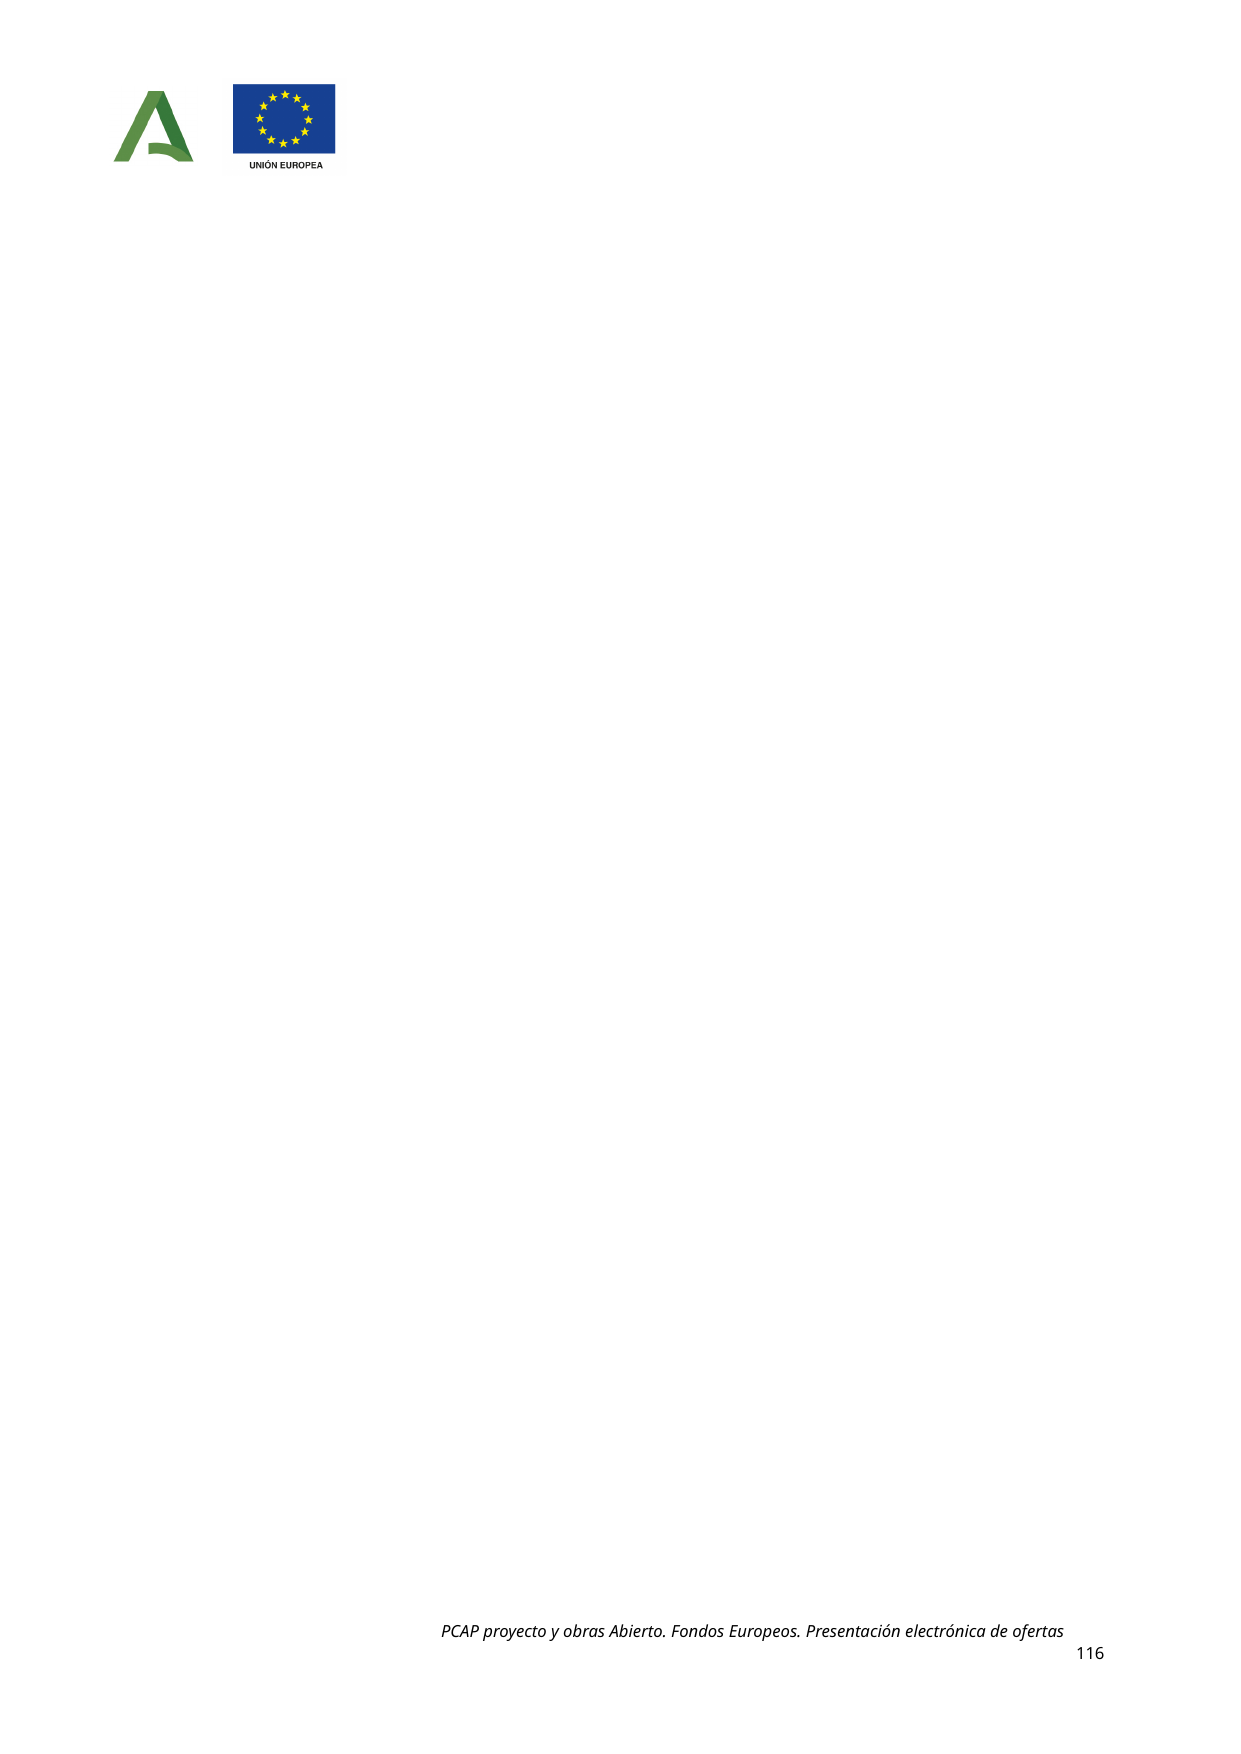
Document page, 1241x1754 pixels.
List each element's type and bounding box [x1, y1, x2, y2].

picture [221, 78, 347, 176]
picture [109, 86, 198, 166]
